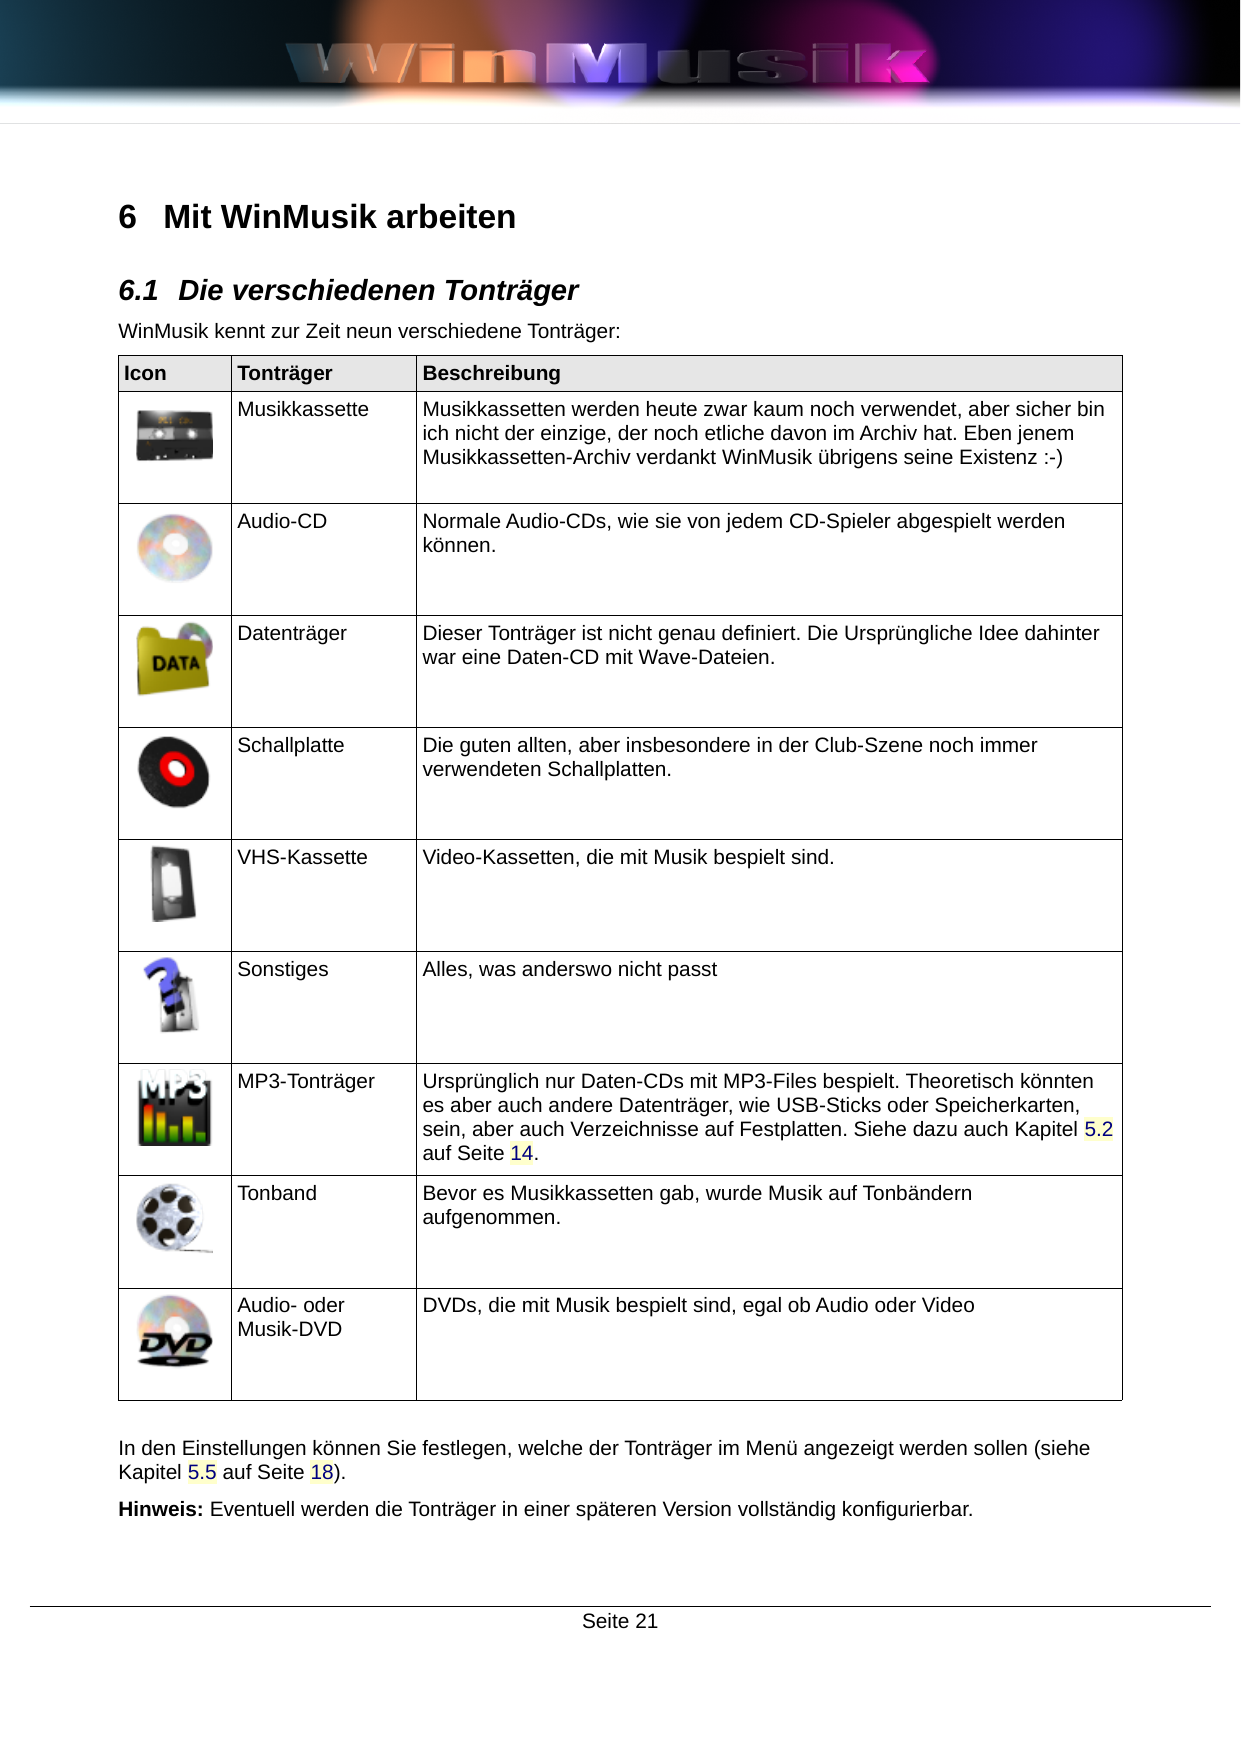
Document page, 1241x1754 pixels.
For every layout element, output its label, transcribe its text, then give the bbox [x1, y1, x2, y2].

text In den Einstellungen können Sie festlegen, welche der Tonträger im Menü angezeigt werden sollen (siehe Kapitel 5.5 auf Seite 18). [118, 1436, 1122, 1484]
picture [136, 1181, 213, 1258]
table_cell [119, 952, 231, 1033]
table_cell Ursprünglich nur Daten-CDs mit MP3-Files bespielt. Theoretisch könnten es aber auch andere Datenträger, wie USB-Sticks oder Speicherkarten, sein, aber auch Verzeichnisse auf Festplatten. Siehe dazu auch Kapitel 5.2 auf Seite 14. [417, 1064, 1122, 1175]
picture [136, 957, 213, 1034]
table_cell Datenträger [232, 616, 416, 727]
table_cell Audio-CD [232, 504, 416, 615]
table_cell Schallplatte [232, 728, 416, 839]
table_cell VHS-Kassette [232, 840, 416, 951]
picture [136, 396, 213, 474]
table_cell Musikkassette [232, 392, 416, 503]
table_cell Tonband [232, 1176, 416, 1287]
table_cell Alles, was anderswo nicht passt [417, 952, 1122, 1063]
picture [136, 1293, 213, 1370]
table_cell [119, 504, 231, 615]
table_cell Normale Audio-CDs, wie sie von jedem CD-Spieler abgespielt werden können. [417, 504, 1122, 615]
text WinMusik kennt zur Zeit neun verschiedene Tonträger: [118, 319, 1122, 343]
picture [136, 845, 213, 922]
table_cell [119, 616, 231, 727]
picture [136, 508, 213, 586]
table_cell [119, 1034, 231, 1063]
subtitle Mit WinMusik arbeiten [118, 197, 1122, 235]
table_cell Bevor es Musikkassetten gab, wurde Musik auf Tonbändern aufgenommen. [417, 1176, 1122, 1287]
table_cell Video-Kassetten, die mit Musik bespielt sind. [417, 840, 1122, 951]
table_cell [119, 392, 231, 503]
subtitle Die verschiedenen Tonträger [118, 273, 1122, 306]
table_cell [119, 1289, 231, 1399]
table_cell [119, 728, 231, 839]
table_header Beschreibung [417, 356, 1122, 391]
table_cell [119, 1064, 231, 1175]
table_cell Audio- oder Musik-DVD [232, 1289, 416, 1399]
table_cell Musikkassetten werden heute zwar kaum noch verwendet, aber sicher bin ich nicht der einzige, der noch etliche davon im Archiv hat. Eben jenem Musikkassetten-Archiv verdankt WinMusik übrigens seine Existenz :-) [417, 392, 1122, 503]
text Hinweis: Eventuell werden die Tonträger in einer späteren Version vollständig konfigurierbar. [118, 1496, 1122, 1520]
table_cell Die guten allten, aber insbesondere in der Club-Szene noch immer verwendeten Schallplatten. [417, 728, 1122, 839]
table_cell [119, 840, 231, 951]
table_header Tonträger [232, 356, 416, 391]
picture [136, 1069, 213, 1146]
picture [136, 732, 213, 810]
table_header Icon [119, 356, 231, 391]
picture [136, 620, 213, 698]
table_cell Dieser Tonträger ist nicht genau definiert. Die Ursprüngliche Idee dahinter war eine Daten-CD mit Wave-Dateien. [417, 616, 1122, 727]
table_cell Sonstiges [232, 952, 416, 1063]
table_cell [119, 1176, 231, 1287]
table_cell DVDs, die mit Musik bespielt sind, egal ob Audio oder Video [417, 1289, 1122, 1399]
table_cell MP3-Tonträger [232, 1064, 416, 1175]
